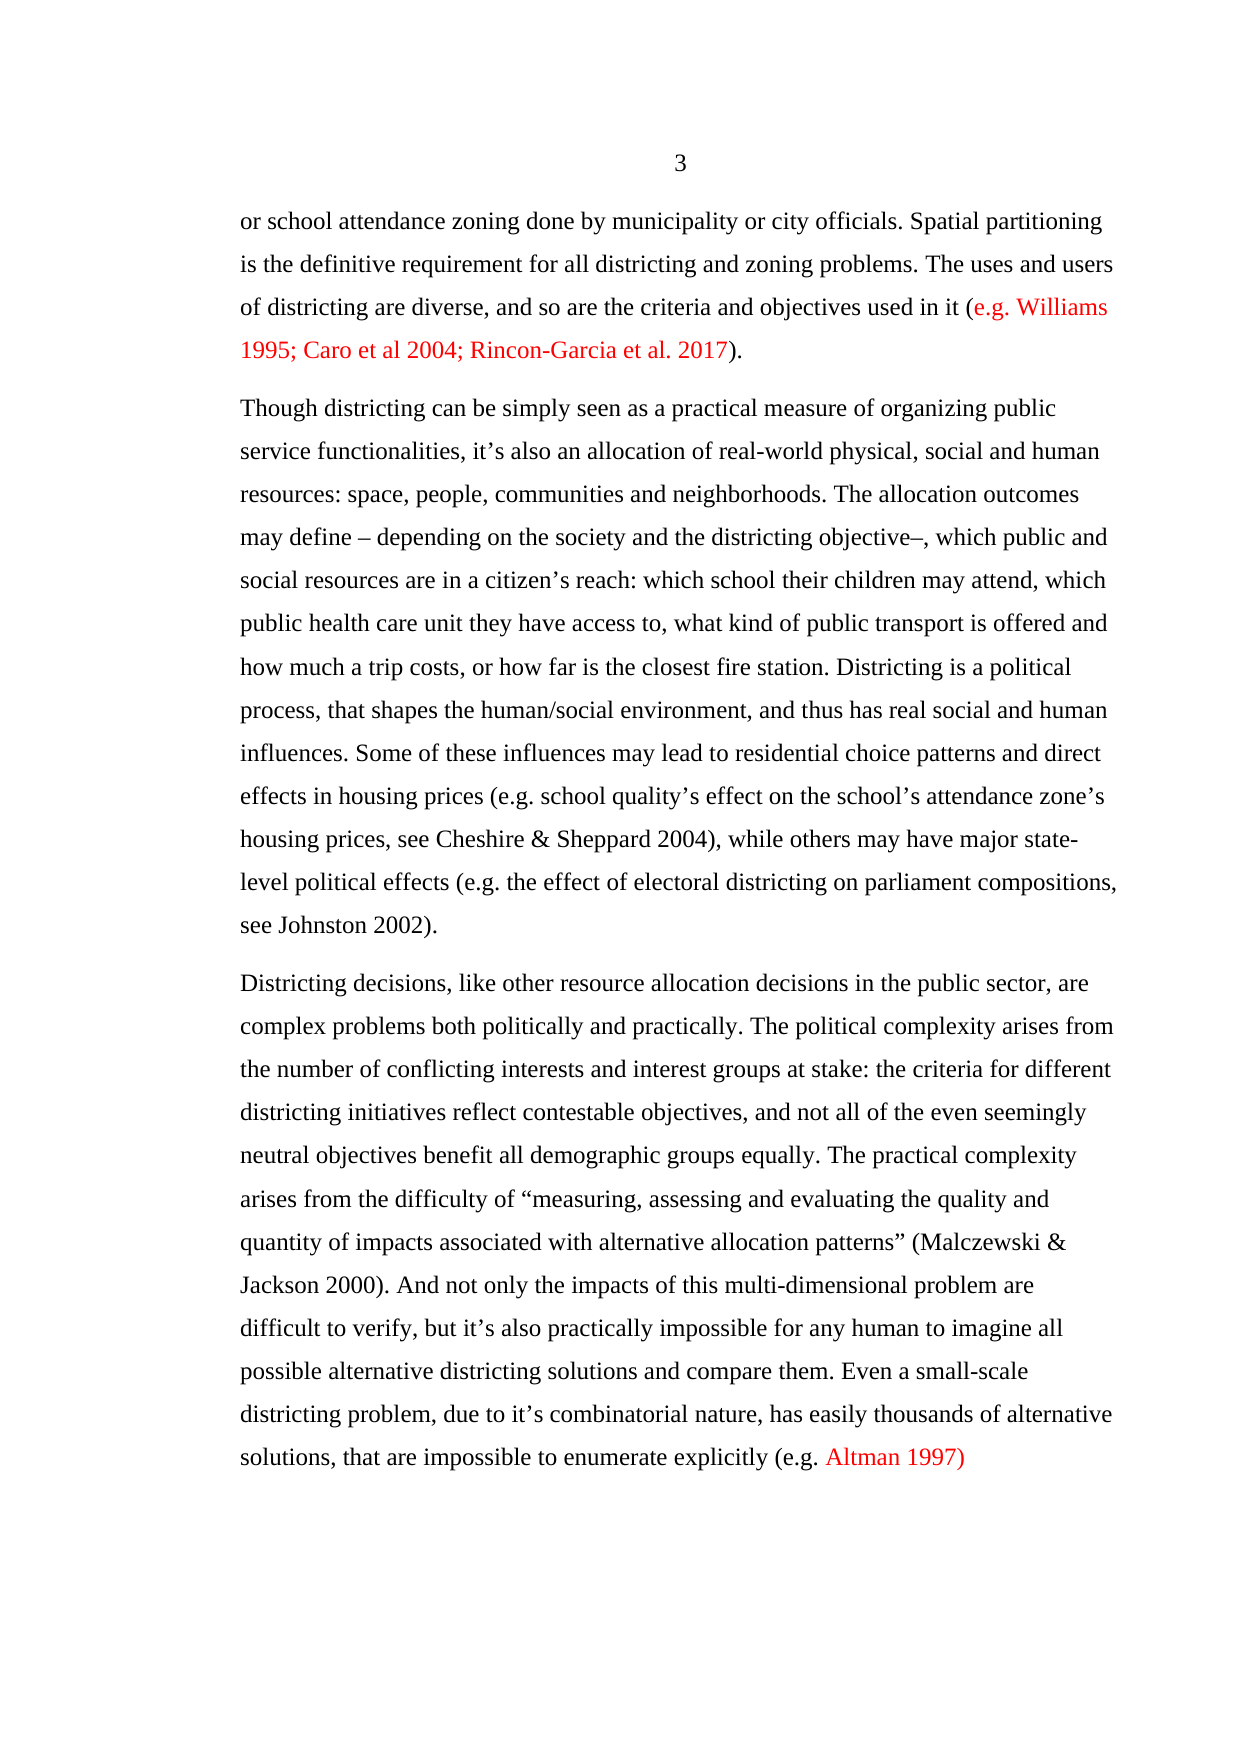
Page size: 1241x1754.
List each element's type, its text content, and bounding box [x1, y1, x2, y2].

text or school attendance zoning done by municipality or city officials. Spatial partitioning is the definitive requirement for all districting and zoning problems. The uses and users of districting are diverse, and so are the criteria and objectives used in it (e.g. Williams 1995; Caro et al 2004; Rincon-Garcia et al. 2017). [240, 206, 1121, 364]
text Districting decisions, like other resource allocation decisions in the public sector, are complex problems both politically and practically. The political complexity arises from the number of conflicting interests and interest groups at stake: the criteria for different districting initiatives reflect contestable objectives, and not all of the even seemingly neutral objectives benefit all demographic groups equally. The practical complexity arises from the difficulty of “measuring, assessing and evaluating the quality and quantity of impacts associated with alternative allocation patterns” (Malczewski & Jackson 2000). And not only the impacts of this multi-dimensional problem are difficult to verify, but it’s also practically impossible for any human to imagine all possible alternative districting solutions and compare them. Even a small-scale districting problem, due to it’s combinatorial nature, has easily thousands of alternative solutions, that are impossible to enumerate explicitly (e.g. Altman 1997) [240, 968, 1121, 1471]
text Though districting can be simply seen as a practical measure of organizing public service functionalities, it’s also an allocation of real-world physical, social and human resources: space, people, communities and neighborhoods. The allocation outcomes may define – depending on the society and the districting objective–, which public and social resources are in a citizen’s reach: which school their children may attend, which public health care unit they have access to, what kind of public transport is offered and how much a trip costs, or how far is the closest fire station. Districting is a political process, that shapes the human/social environment, and thus has real social and human influences. Some of these influences may lead to residential choice patterns and direct effects in housing prices (e.g. school quality’s effect on the school’s attendance zone’s housing prices, see Cheshire & Sheppard 2004), while others may have major state-level political effects (e.g. the effect of electoral districting on parliament compositions, see Johnston 2002). [240, 393, 1121, 939]
